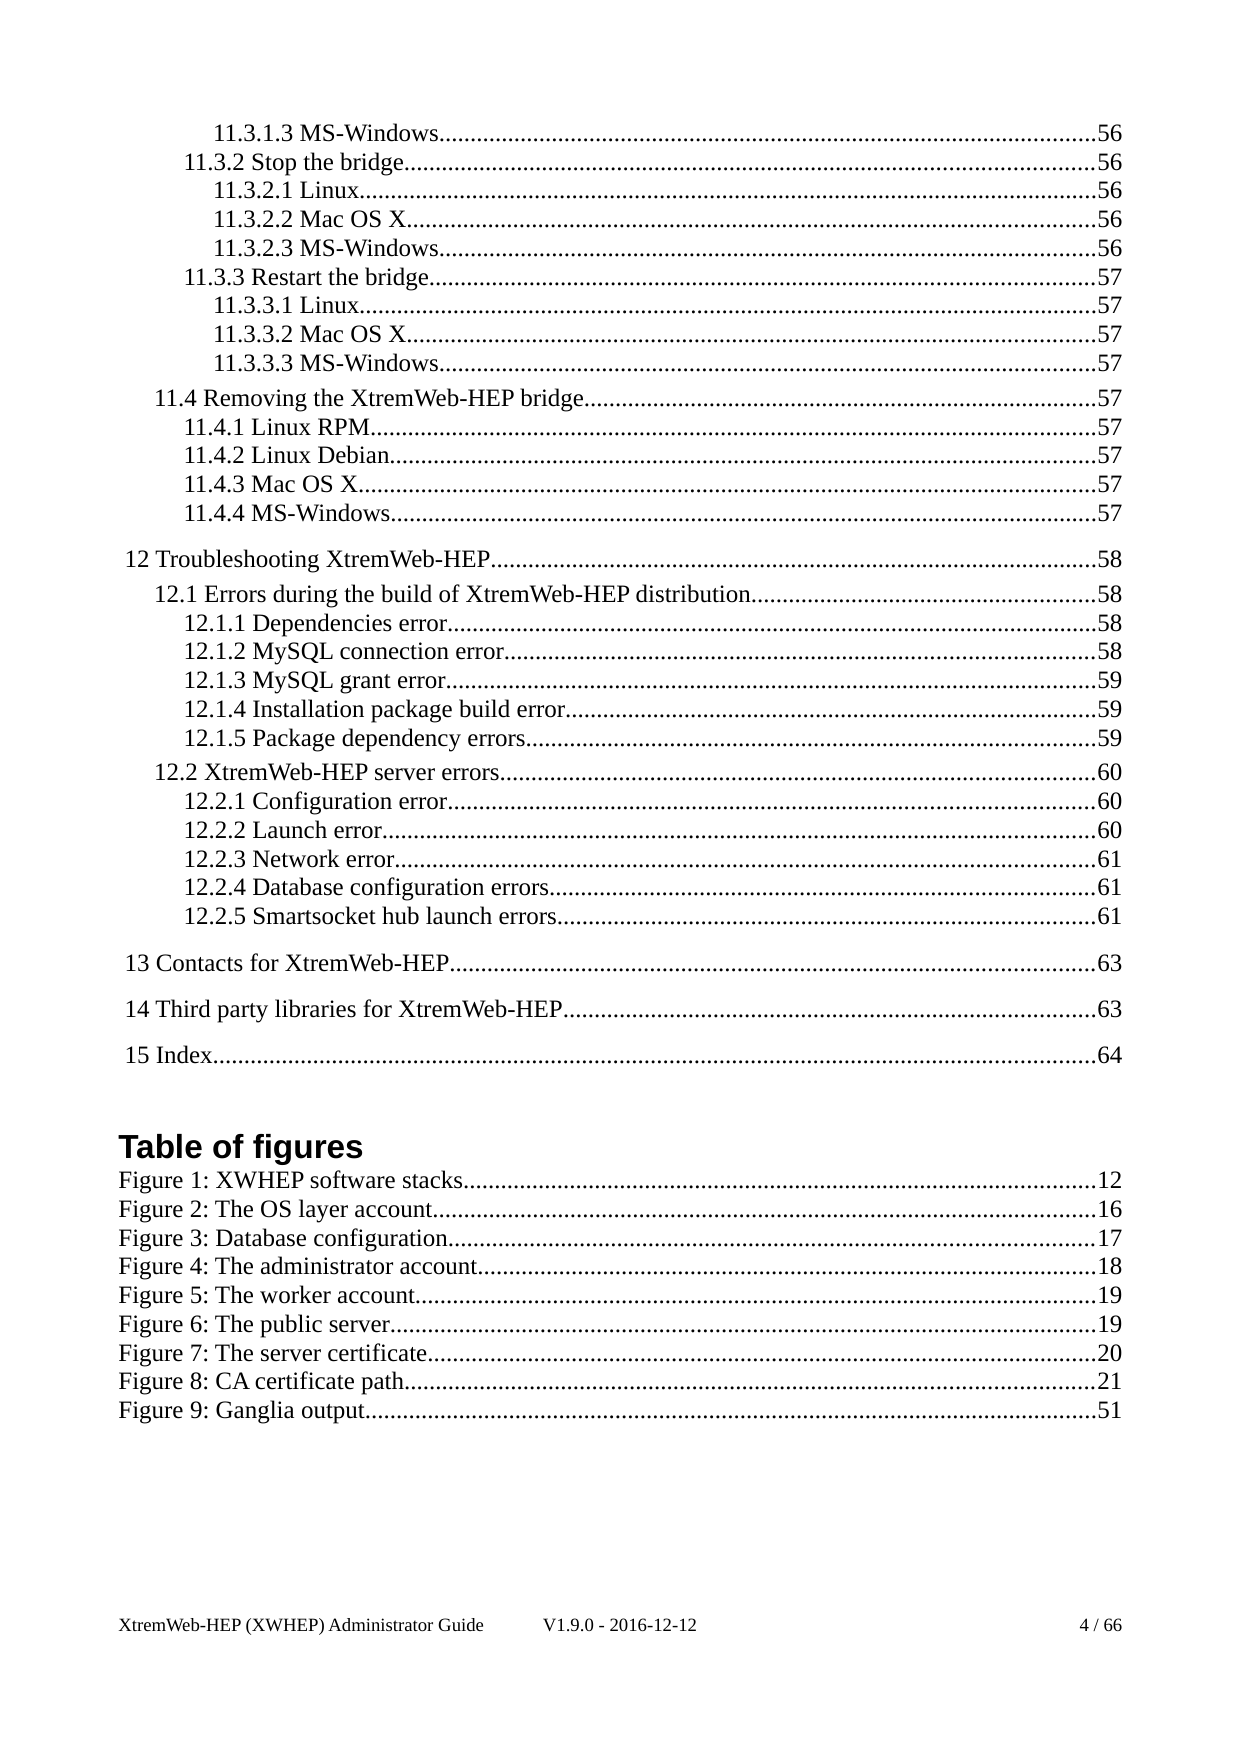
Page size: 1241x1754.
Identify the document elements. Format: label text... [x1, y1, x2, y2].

text 11.3.3 Restart the bridge 57 [177, 262, 1122, 291]
text Figure 4: The administrator account 18 [118, 1251, 1122, 1280]
text 12.2.4 Database configuration errors 61 [177, 872, 1122, 901]
text 11.4.4 MS-Windows 57 [177, 498, 1122, 527]
text 11.3.3.2 Mac OS X 57 [207, 319, 1122, 348]
text 12 Troubleshooting XtremWeb-HEP 58 [118, 544, 1122, 573]
text Figure 9: Ganglia output 51 [118, 1395, 1122, 1424]
subtitle Table of figures [118, 1127, 1122, 1165]
text 11.3.2.3 MS-Windows 56 [207, 233, 1122, 262]
text Figure 5: The worker account 19 [118, 1280, 1122, 1309]
text Figure 3: Database configuration 17 [118, 1223, 1122, 1251]
text 11.3.3.1 Linux 57 [207, 291, 1122, 319]
text Figure 2: The OS layer account 16 [118, 1194, 1122, 1223]
text 11.4.2 Linux Debian 57 [177, 440, 1122, 469]
text 11.4.3 Mac OS X 57 [177, 469, 1122, 498]
text 12.2.1 Configuration error 60 [177, 786, 1122, 815]
text 12.2 XtremWeb-HEP server errors 60 [148, 757, 1122, 786]
text 12.2.2 Launch error 60 [177, 815, 1122, 844]
text 12.1 Errors during the build of XtremWeb-HEP distribution 58 [148, 579, 1122, 608]
text 13 Contacts for XtremWeb-HEP 63 [118, 948, 1122, 976]
text 15 Index 64 [118, 1041, 1122, 1069]
text 11.3.1.3 MS-Windows 56 [207, 118, 1122, 147]
text 11.3.2.2 Mac OS X 56 [207, 204, 1122, 233]
text 12.1.5 Package dependency errors 59 [177, 723, 1122, 751]
text 11.4 Removing the XtremWeb-HEP bridge 57 [148, 383, 1122, 412]
text 14 Third party libraries for XtremWeb-HEP 63 [118, 994, 1122, 1023]
text 11.3.2.1 Linux 56 [207, 176, 1122, 204]
text 11.3.2 Stop the bridge 56 [177, 147, 1122, 176]
text 12.1.1 Dependencies error 58 [177, 608, 1122, 636]
text Figure 8: CA certificate path 21 [118, 1366, 1122, 1395]
text Figure 7: The server certificate 20 [118, 1338, 1122, 1366]
text Figure 6: The public server 19 [118, 1309, 1122, 1338]
text 12.1.3 MySQL grant error 59 [177, 665, 1122, 694]
text 12.2.5 Smartsocket hub launch errors 61 [177, 901, 1122, 930]
text 11.3.3.3 MS-Windows 57 [207, 348, 1122, 377]
text 12.2.3 Network error 61 [177, 844, 1122, 872]
text Figure 1: XWHEP software stacks 12 [118, 1165, 1122, 1194]
text 12.1.4 Installation package build error 59 [177, 694, 1122, 723]
text 12.1.2 MySQL connection error 58 [177, 636, 1122, 665]
text 11.4.1 Linux RPM 57 [177, 412, 1122, 440]
